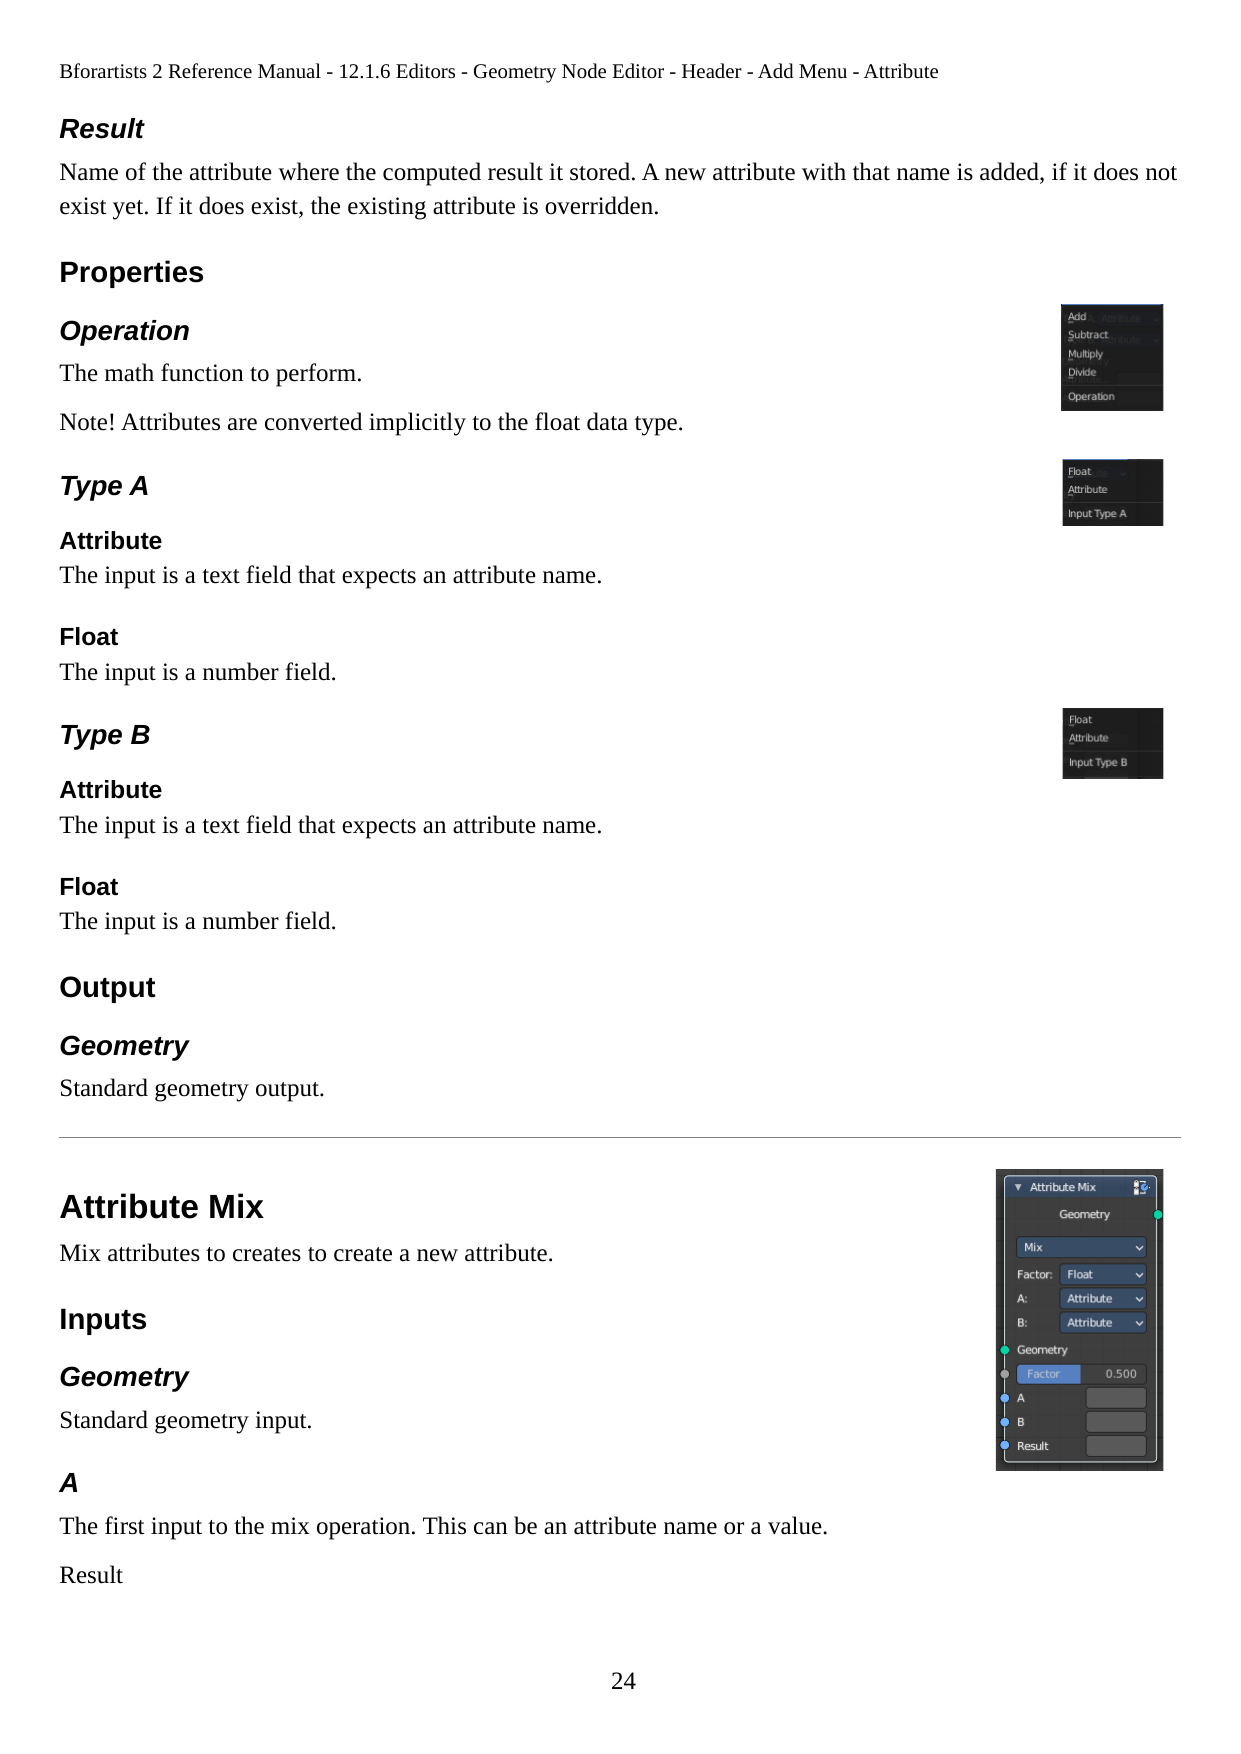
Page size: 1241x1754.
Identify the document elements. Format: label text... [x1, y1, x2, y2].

subtitle [1164, 469, 1181, 501]
subtitle Attribute Mix [59, 1187, 995, 1226]
subtitle Float [59, 872, 1181, 900]
text Result [59, 1560, 1181, 1589]
subtitle [1164, 1187, 1181, 1226]
picture [995, 1169, 1164, 1471]
subtitle Float [59, 622, 1181, 651]
text Name of the attribute where the computed result it stored. A new attribute with that name is added, if it does not exist yet. If it does exist, the existing attribute is overridden. [59, 157, 1181, 220]
subtitle A [59, 1467, 1181, 1499]
subtitle Output [59, 970, 1181, 1004]
subtitle Properties [59, 255, 1181, 289]
picture [1061, 304, 1164, 411]
text The input is a text field that expects an attribute name. [59, 561, 1181, 589]
subtitle Attribute [59, 775, 1181, 804]
subtitle [1164, 314, 1181, 346]
subtitle Result [59, 113, 1181, 144]
picture [1062, 708, 1164, 779]
text Standard geometry output. [59, 1073, 1181, 1102]
text The input is a number field. [59, 657, 1181, 686]
subtitle [1164, 1302, 1181, 1336]
text Mix attributes to creates to create a new attribute. [59, 1238, 995, 1267]
text Note! Attributes are converted implicitly to the float data type. [59, 407, 1181, 436]
subtitle Inputs [59, 1302, 995, 1336]
text The first input to the mix operation. This can be an attribute name or a value. [59, 1511, 1181, 1540]
subtitle Geometry [59, 1361, 995, 1393]
text The input is a text field that expects an attribute name. [59, 810, 1181, 839]
subtitle [1164, 1361, 1181, 1393]
text The input is a number field. [59, 906, 1181, 935]
subtitle Attribute [59, 526, 1181, 554]
text [1164, 1405, 1181, 1434]
picture [1062, 459, 1164, 526]
subtitle Operation [59, 314, 1061, 346]
text Standard geometry input. [59, 1405, 995, 1434]
subtitle Type A [59, 469, 1062, 501]
subtitle Geometry [59, 1029, 1181, 1061]
text The math function to perform. [59, 358, 1061, 387]
subtitle [1164, 718, 1181, 750]
subtitle Type B [59, 718, 1062, 750]
